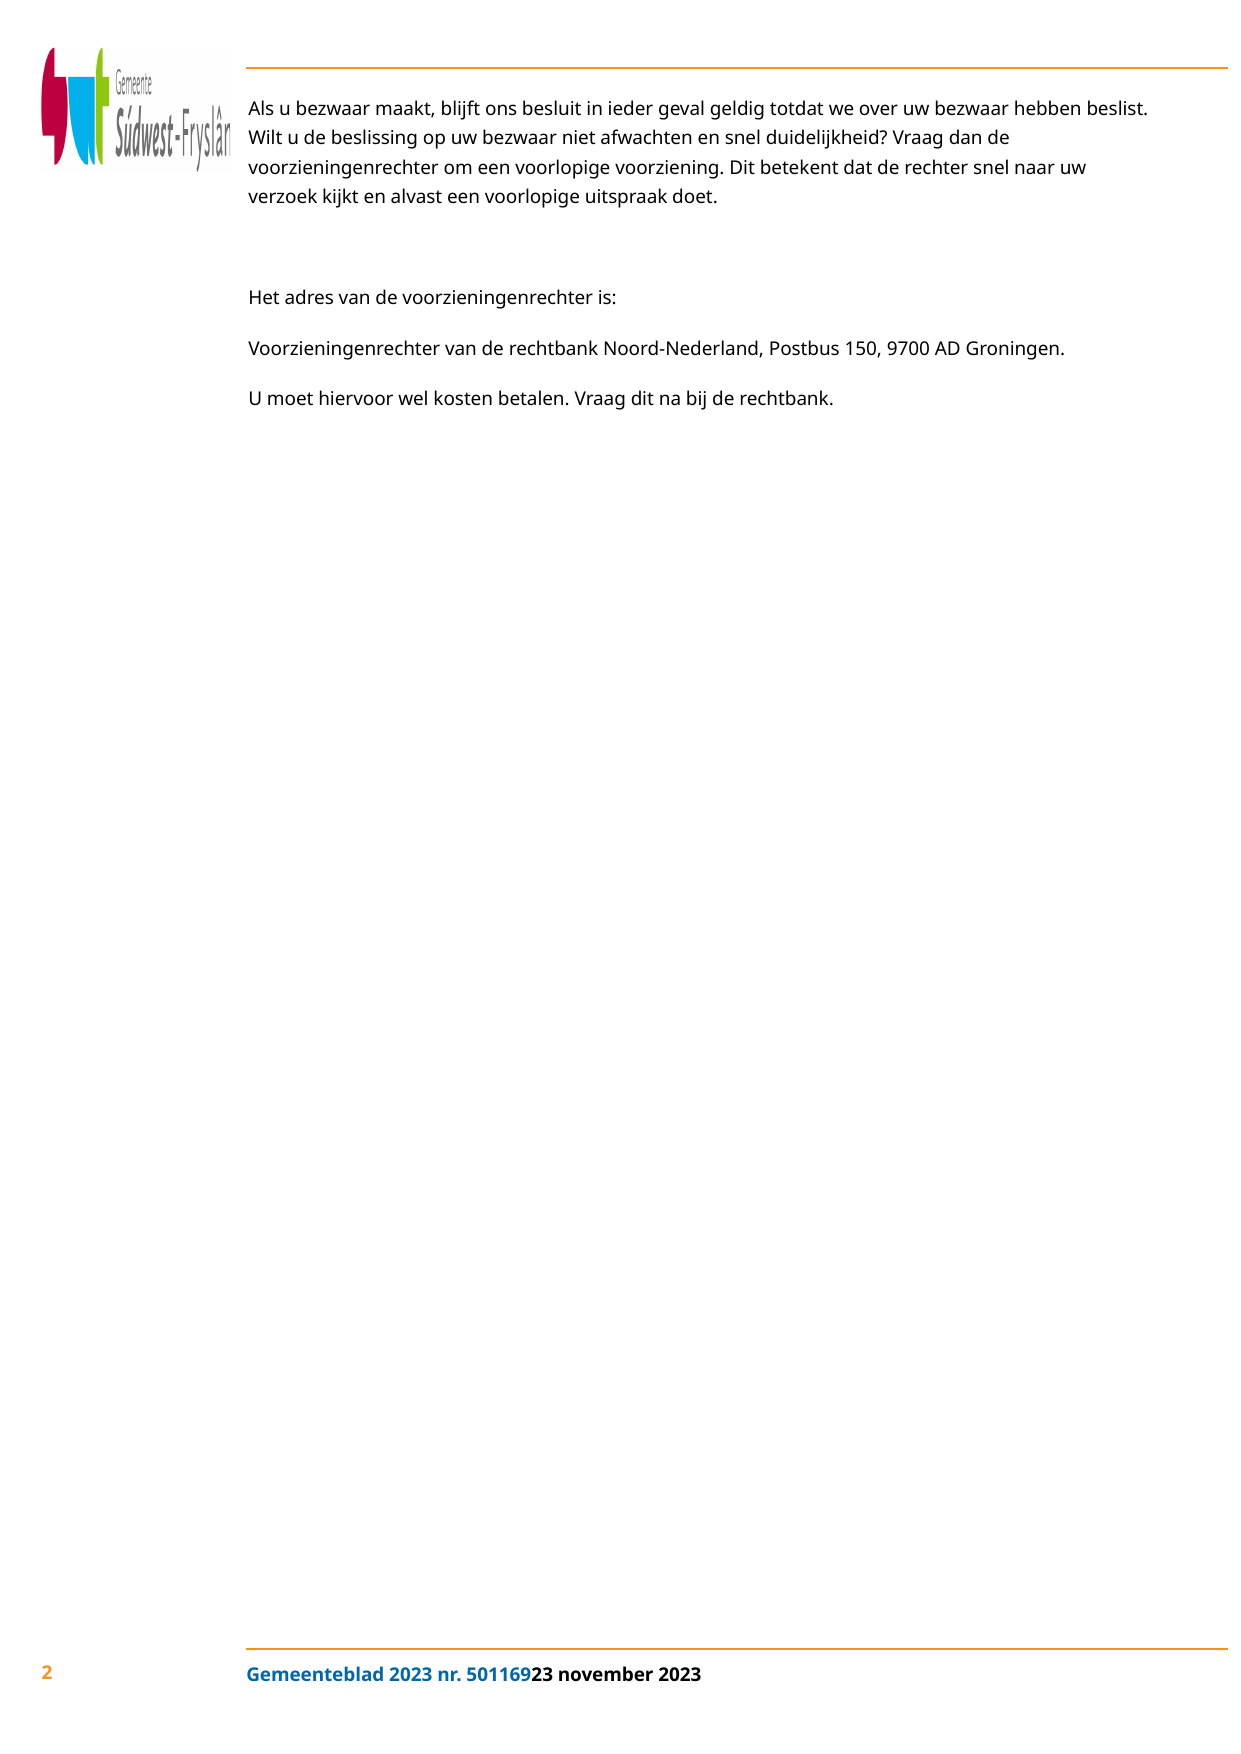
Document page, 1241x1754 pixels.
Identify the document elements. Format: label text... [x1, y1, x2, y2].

text Voorzieningenrechter van de rechtbank Noord-Nederland, Postbus 150, 9700 AD Groningen. [248, 335, 1152, 361]
text Het adres van de voorzieningenrechter is: [248, 284, 1152, 310]
text U moet hiervoor wel kosten betalen. Vraag dit na bij de rechtbank. [248, 385, 1152, 411]
text Als u bezwaar maakt, blijft ons besluit in ieder geval geldig totdat we over uw bezwaar hebben beslist. Wilt u de beslissing op uw bezwaar niet afwachten en snel duidelijkheid? Vraag dan de voorzieningenrechter om een voorlopige voorziening. Dit betekent dat de rechter snel naar uw verzoek kijkt en alvast een voorlopige uitspraak doet. [248, 95, 1152, 209]
picture [41, 47, 231, 172]
